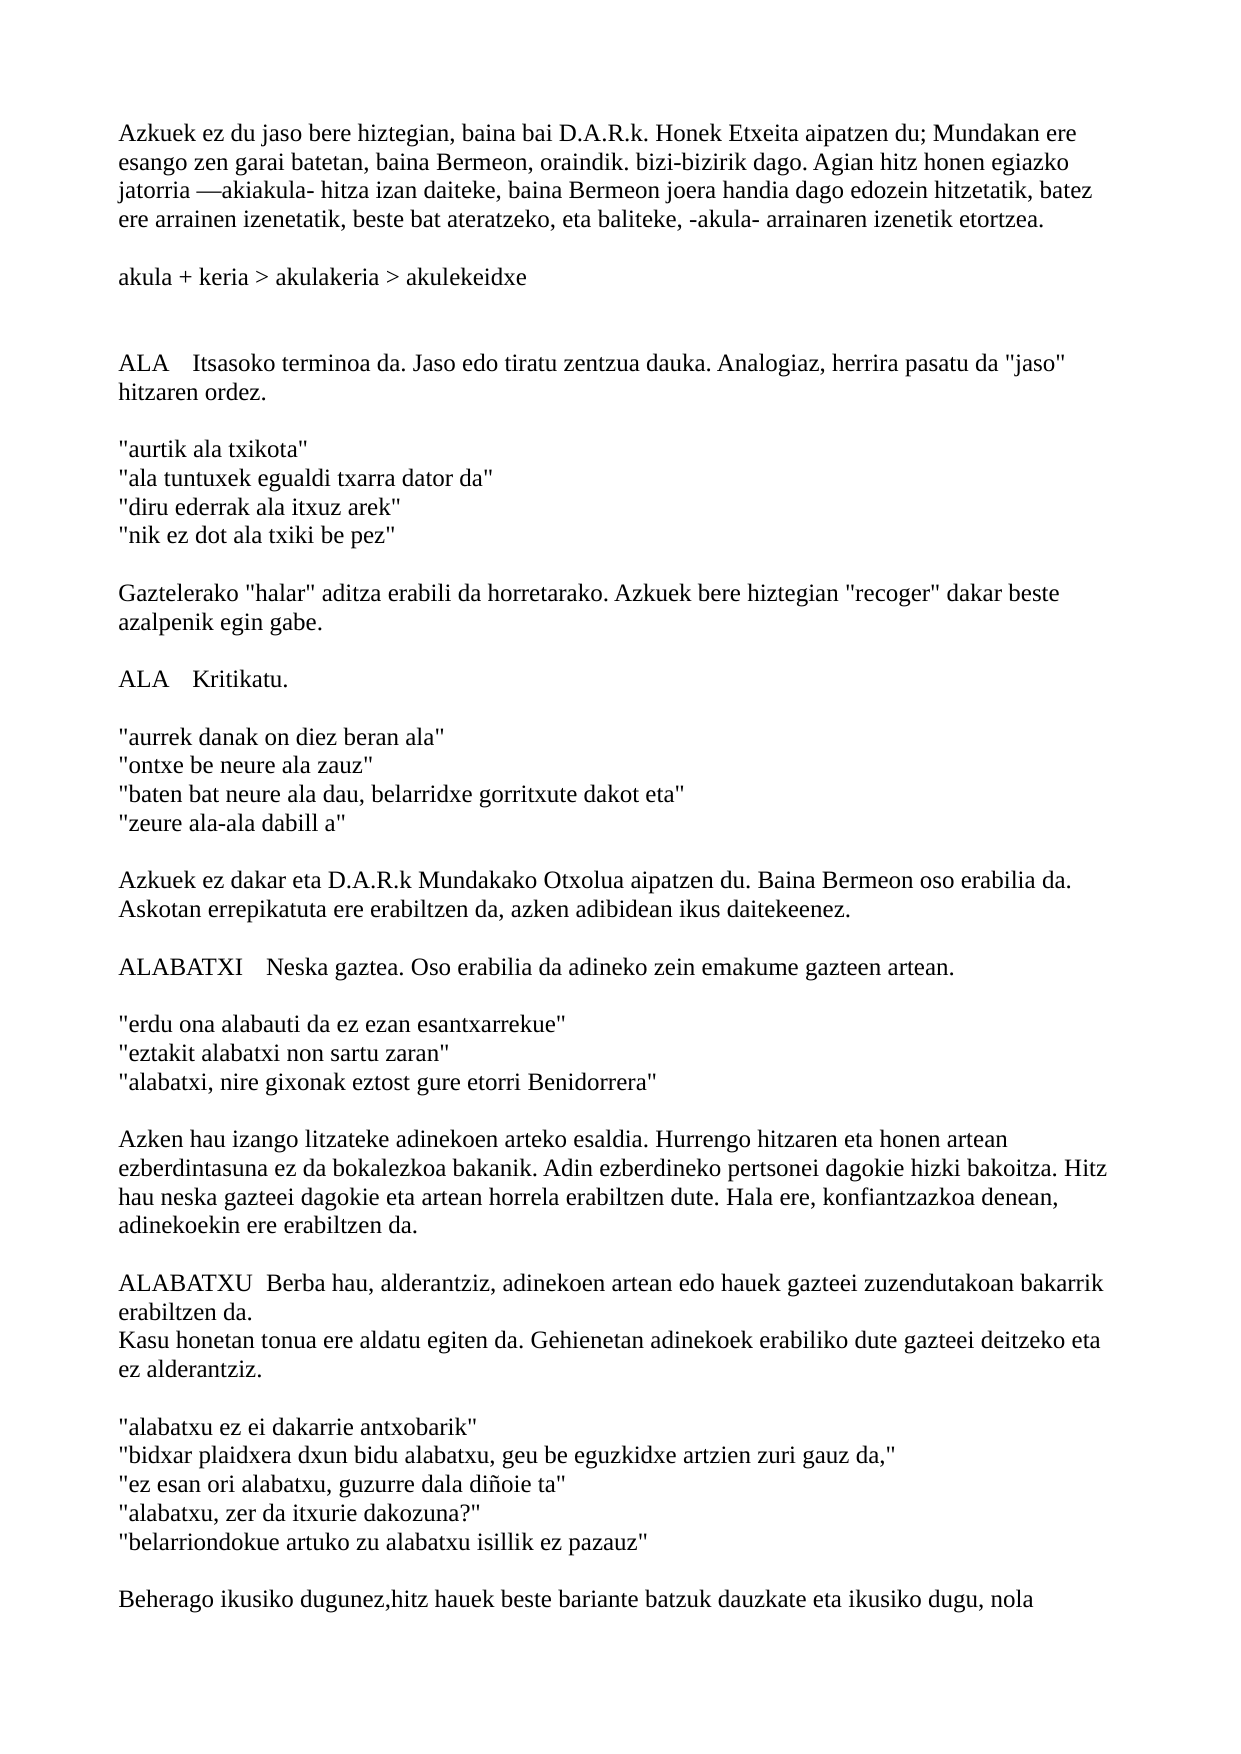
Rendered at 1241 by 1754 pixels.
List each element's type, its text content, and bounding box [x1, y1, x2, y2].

text "aurtik ala txikota" [118, 434, 1122, 463]
text "ez esan ori alabatxu, guzurre dala diñoie ta" [118, 1469, 1122, 1498]
text ALA Itsasoko terminoa da. Jaso edo tiratu zentzua dauka. Analogiaz, herrira pasatu da "jaso" hitzaren ordez. [118, 348, 1122, 406]
text "belarriondokue artuko zu alabatxu isillik ez pazauz" [118, 1527, 1122, 1556]
text Beherago ikusiko dugunez,hitz hauek beste bariante batzuk dauzkate eta ikusiko dugu, nola [118, 1584, 1122, 1613]
text ALABATXU Berba hau, alderantziz, adinekoen artean edo hauek gazteei zuzendutakoan bakarrik erabiltzen da. [118, 1268, 1122, 1326]
text "alabatxu ez ei dakarrie antxobarik" [118, 1412, 1122, 1441]
text "ala tuntuxek egualdi txarra dator da" [118, 463, 1122, 492]
text "eztakit alabatxi non sartu zaran" [118, 1038, 1122, 1067]
text "alabatxu, zer da itxurie dakozuna?" [118, 1498, 1122, 1527]
text Azkuek ez du jaso bere hiztegian, baina bai D.A.R.k. Honek Etxeita aipatzen du; Mundakan ere esango zen garai batetan, baina Bermeon, oraindik. bizi-bizirik dago. Agian hitz honen egiazko jatorria —akiakula- hitza izan daiteke, baina Bermeon joera handia dago edozein hitzetatik, batez ere arrainen izenetatik, beste bat ateratzeko, eta baliteke, -akula- arrainaren izenetik etortzea. [118, 118, 1122, 233]
text "bidxar plaidxera dxun bidu alabatxu, geu be eguzkidxe artzien zuri gauz da," [118, 1441, 1122, 1469]
text "alabatxi, nire gixonak eztost gure etorri Benidorrera" [118, 1067, 1122, 1096]
text "ontxe be neure ala zauz" [118, 751, 1122, 779]
text ALABATXI Neska gaztea. Oso erabilia da adineko zein emakume gazteen artean. [118, 952, 1122, 981]
text Kasu honetan tonua ere aldatu egiten da. Gehienetan adinekoek erabiliko dute gazteei deitzeko eta ez alderantziz. [118, 1326, 1122, 1383]
text "diru ederrak ala itxuz arek" [118, 492, 1122, 521]
text "baten bat neure ala dau, belarridxe gorritxute dakot eta" [118, 779, 1122, 808]
text Azkuek ez dakar eta D.A.R.k Mundakako Otxolua aipatzen du. Baina Bermeon oso erabilia da. Askotan errepikatuta ere erabiltzen da, azken adibidean ikus daitekeenez. [118, 866, 1122, 923]
text Gaztelerako "halar" aditza erabili da horretarako. Azkuek bere hiztegian "recoger" dakar beste azalpenik egin gabe. [118, 578, 1122, 636]
text Azken hau izango litzateke adinekoen arteko esaldia. Hurrengo hitzaren eta honen artean ezberdintasuna ez da bokalezkoa bakanik. Adin ezberdineko pertsonei dagokie hizki bakoitza. Hitz hau neska gazteei dagokie eta artean horrela erabiltzen dute. Hala ere, konfiantzazkoa denean, adinekoekin ere erabiltzen da. [118, 1124, 1122, 1239]
text akula + keria > akulakeria > akulekeidxe [118, 262, 1122, 291]
text "zeure ala-ala dabill a" [118, 808, 1122, 837]
text "erdu ona alabauti da ez ezan esantxarrekue" [118, 1009, 1122, 1038]
text "aurrek danak on diez beran ala" [118, 722, 1122, 751]
text ALA Kritikatu. [118, 664, 1122, 693]
text "nik ez dot ala txiki be pez" [118, 521, 1122, 549]
